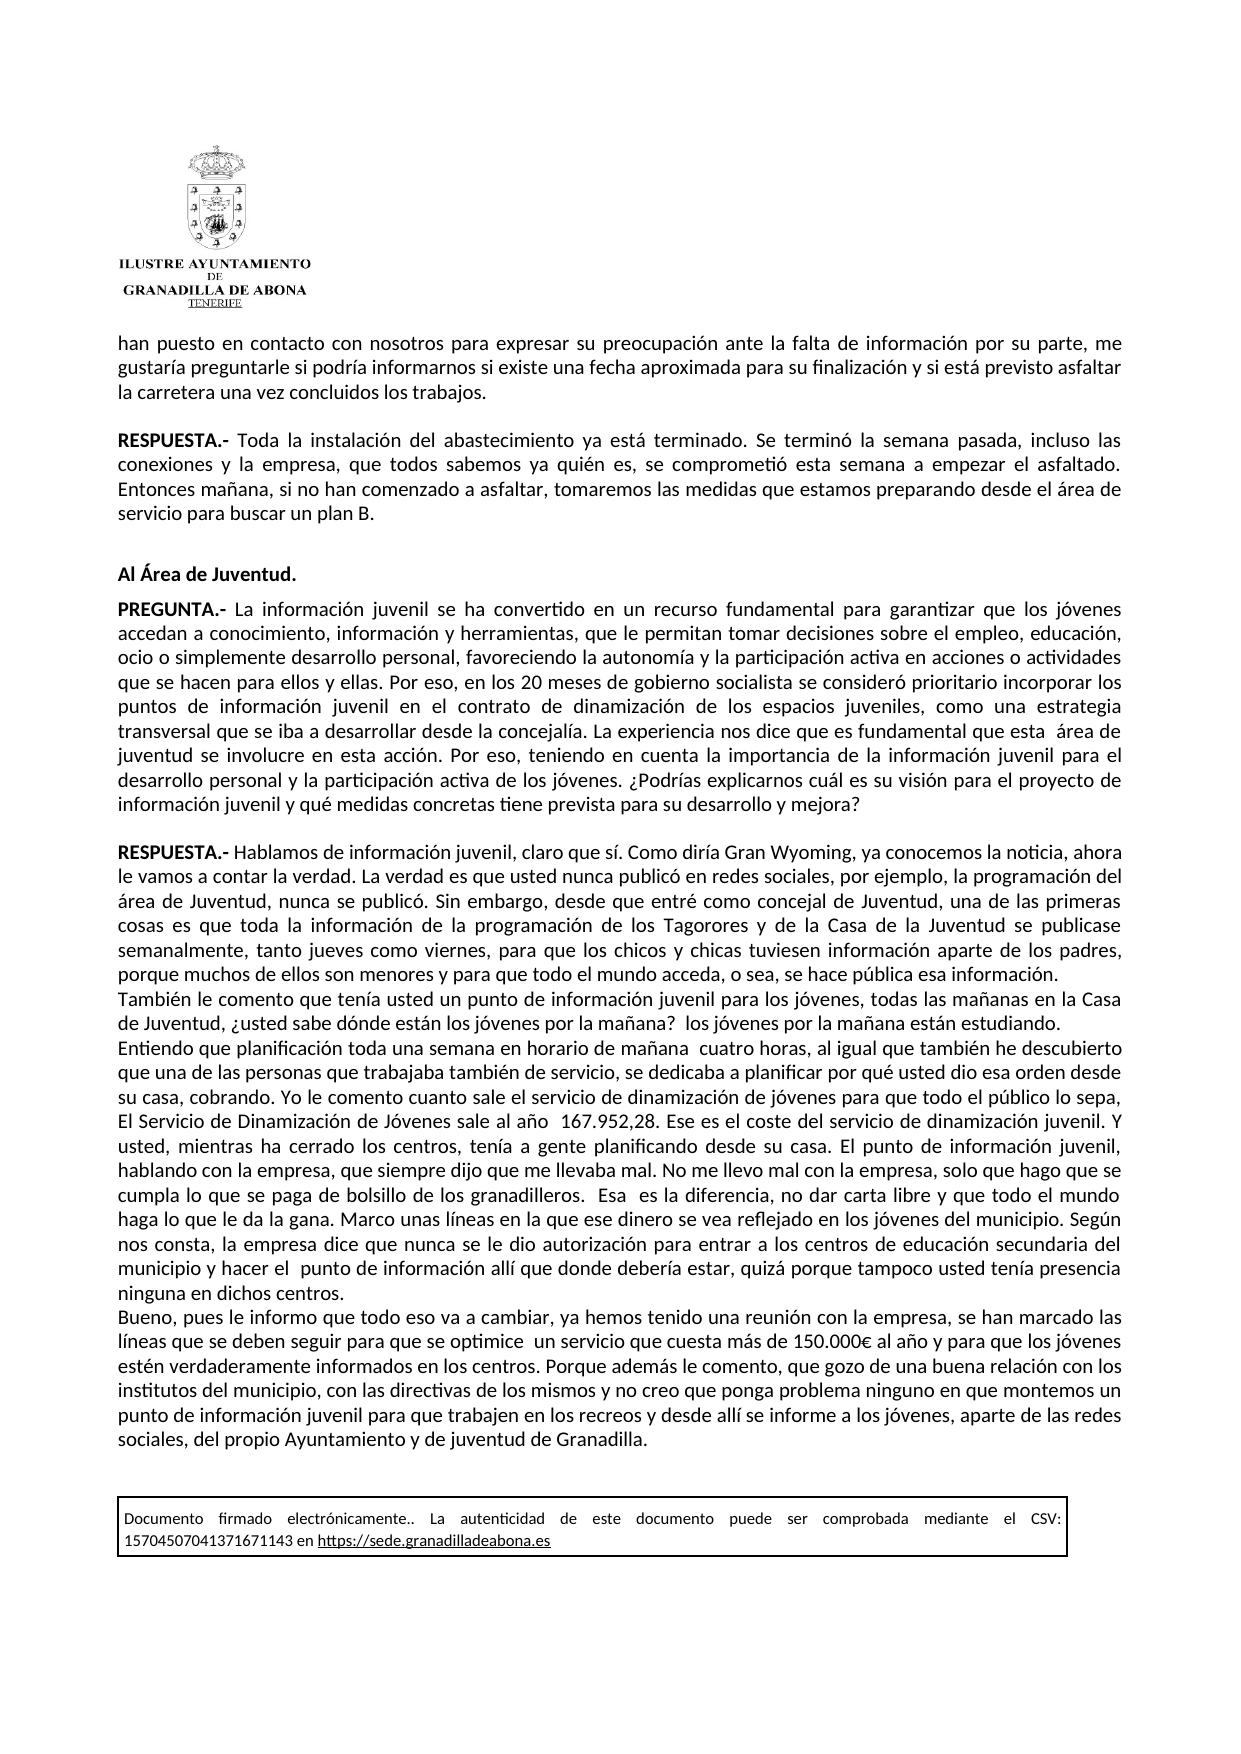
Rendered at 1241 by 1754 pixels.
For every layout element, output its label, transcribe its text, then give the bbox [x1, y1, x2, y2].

text Al Área de Juventud. [118, 561, 939, 586]
text RESPUESTA.- Hablamos de información juvenil, claro que sí. Como diría Gran Wyoming, ya conocemos la noticia, ahora le vamos a contar la verdad. La verdad es que usted nunca publicó en redes sociales, por ejemplo, la programación del área de Juventud, nunca se publicó. Sin embargo, desde que entré como concejal de Juventud, una de las primeras cosas es que toda la información de la programación de los Tagorores y de la Casa de la Juventud se publicase semanalmente, tanto jueves como viernes, para que los chicos y chicas tuviesen información aparte de los padres, porque muchos de ellos son menores y para que todo el mundo acceda, o sea, se hace pública esa información. [118, 840, 1124, 987]
text RESPUESTA.- Toda la instalación del abastecimiento ya está terminado. Se terminó la semana pasada, incluso las conexiones y la empresa, que todos sabemos ya quién es, se comprometió esta semana a empezar el asfaltado. Entonces mañana, si no han comenzado a asfaltar, tomaremos las medidas que estamos preparando desde el área de servicio para buscar un plan B. [118, 428, 1124, 526]
text También le comento que tenía usted un punto de información juvenil para los jóvenes, todas las mañanas en la Casa de Juventud, ¿usted sabe dónde están los jóvenes por la mañana? los jóvenes por la mañana están estudiando. [118, 987, 1124, 1036]
text PREGUNTA.- La información juvenil se ha convertido en un recurso fundamental para garantizar que los jóvenes accedan a conocimiento, información y herramientas, que le permitan tomar decisiones sobre el empleo, educación, ocio o simplemente desarrollo personal, favoreciendo la autonomía y la participación activa en acciones o actividades que se hacen para ellos y ellas. Por eso, en los 20 meses de gobierno socialista se consideró prioritario incorporar los puntos de información juvenil en el contrato de dinamización de los espacios juveniles, como una estrategia transversal que se iba a desarrollar desde la concejalía. La experiencia nos dice que es fundamental que esta área de juventud se involucre en esta acción. Por eso, teniendo en cuenta la importancia de la información juvenil para el desarrollo personal y la participación activa de los jóvenes. ¿Podrías explicarnos cuál es su visión para el proyecto de información juvenil y qué medidas concretas tiene prevista para su desarrollo y mejora? [118, 597, 1124, 817]
text Entiendo que planificación toda una semana en horario de mañana cuatro horas, al igual que también he descubierto que una de las personas que trabajaba también de servicio, se dedicaba a planificar por qué usted dio esa orden desde su casa, cobrando. Yo le comento cuanto sale el servicio de dinamización de jóvenes para que todo el público lo sepa, El Servicio de Dinamización de Jóvenes sale al año 167.952,28. Ese es el coste del servicio de dinamización juvenil. Y usted, mientras ha cerrado los centros, tenía a gente planificando desde su casa. El punto de información juvenil, hablando con la empresa, que siempre dijo que me llevaba mal. No me llevo mal con la empresa, solo que hago que se cumpla lo que se paga de bolsillo de los granadilleros. Esa es la diferencia, no dar carta libre y que todo el mundo haga lo que le da la gana. Marco unas líneas en la que ese dinero se vea reflejado en los jóvenes del municipio. Según nos consta, la empresa dice que nunca se le dio autorización para entrar a los centros de educación secundaria del municipio y hacer el punto de información allí que donde debería estar, quizá porque tampoco usted tenía presencia ninguna en dichos centros. [118, 1036, 1124, 1305]
text han puesto en contacto con nosotros para expresar su preocupación ante la falta de información por su parte, me gustaría preguntarle si podría informarnos si existe una fecha aproximada para su finalización y si está previsto asfaltar la carretera una vez concluidos los trabajos. [118, 331, 1124, 404]
text Bueno, pues le informo que todo eso va a cambiar, ya hemos tenido una reunión con la empresa, se han marcado las líneas que se deben seguir para que se optimice un servicio que cuesta más de 150.000€ al año y para que los jóvenes estén verdaderamente informados en los centros. Porque además le comento, que gozo de una buena relación con los institutos del municipio, con las directivas de los mismos y no creo que ponga problema ninguno en que montemos un punto de información juvenil para que trabajen en los recreos y desde allí se informe a los jóvenes, aparte de las redes sociales, del propio Ayuntamiento y de juventud de Granadilla. [118, 1305, 1124, 1452]
